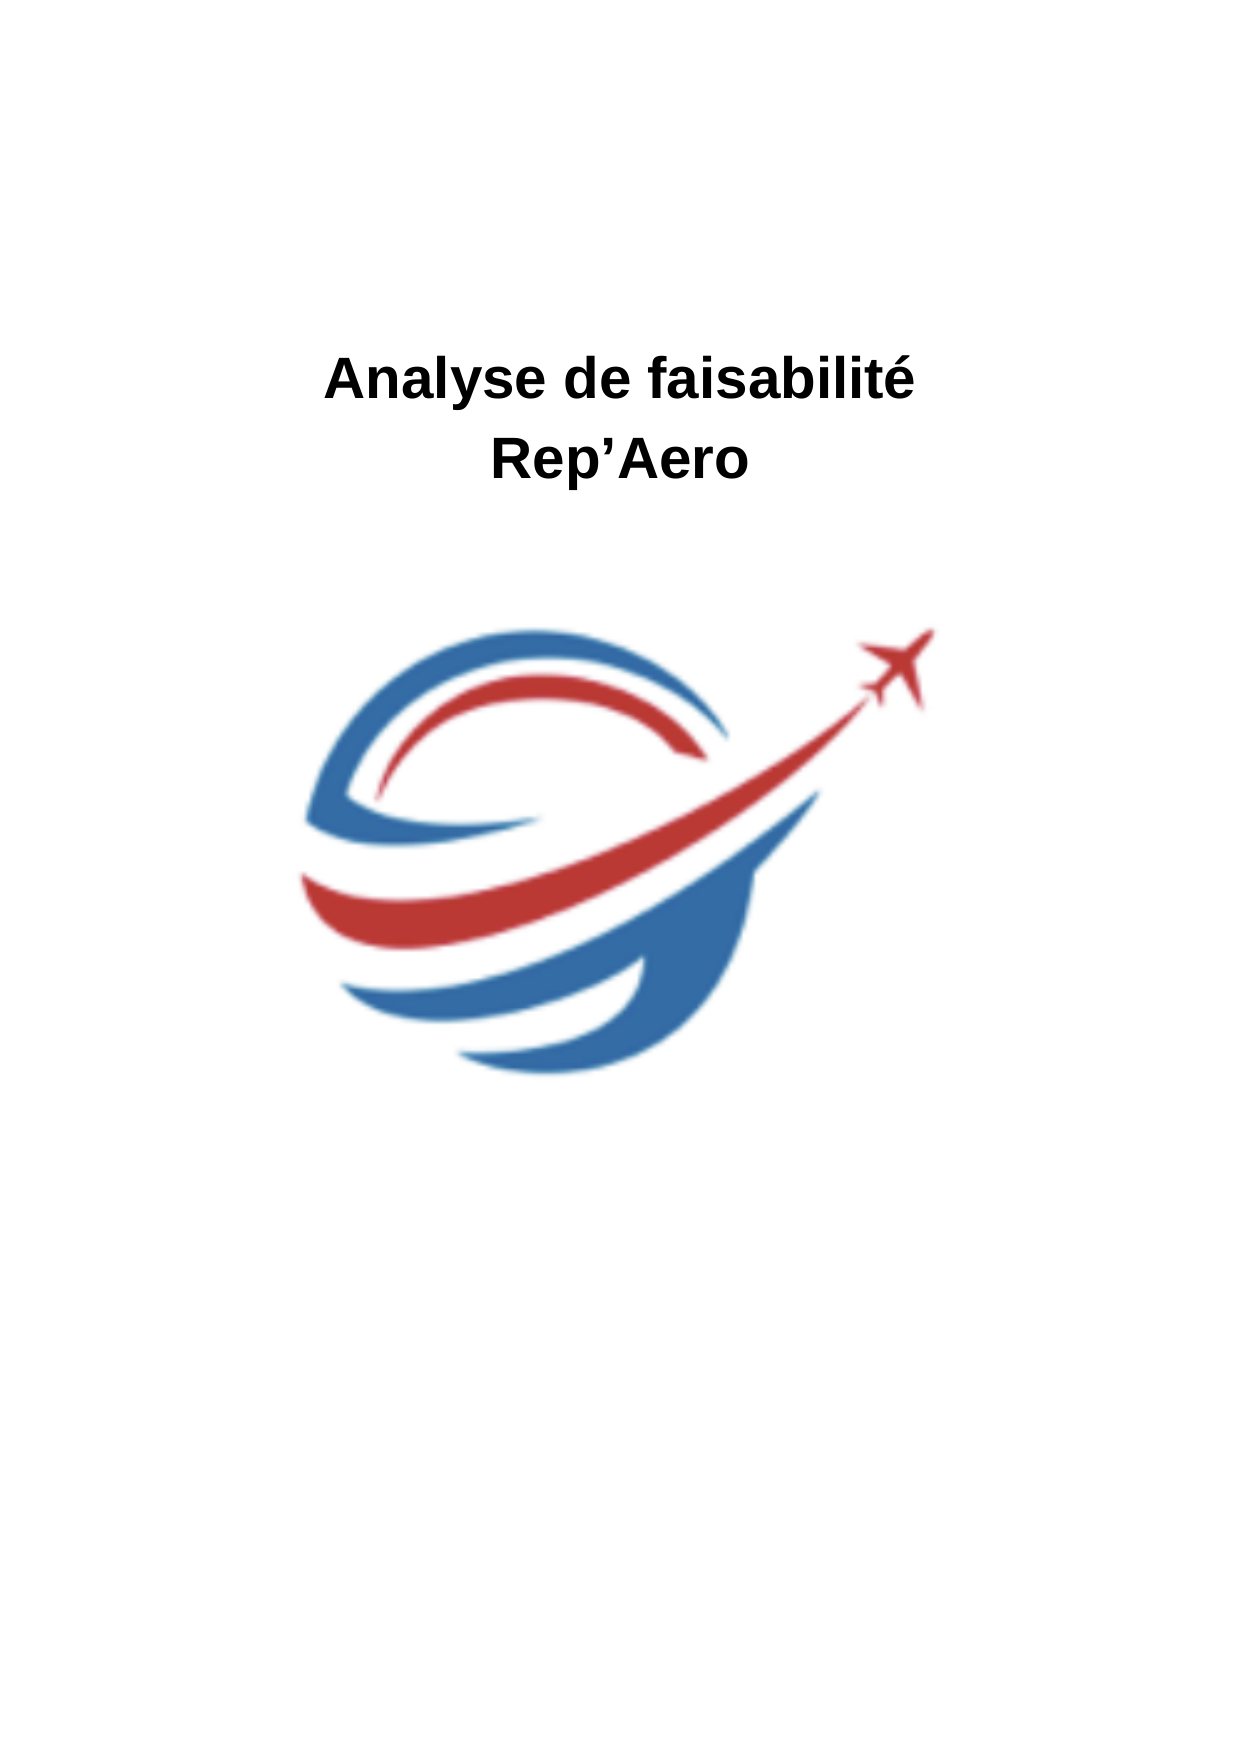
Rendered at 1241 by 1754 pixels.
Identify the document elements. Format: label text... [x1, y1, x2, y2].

text Rep’Aero [118, 424, 1122, 491]
title Analyse de faisabilité [118, 344, 1122, 411]
picture [288, 607, 952, 1114]
